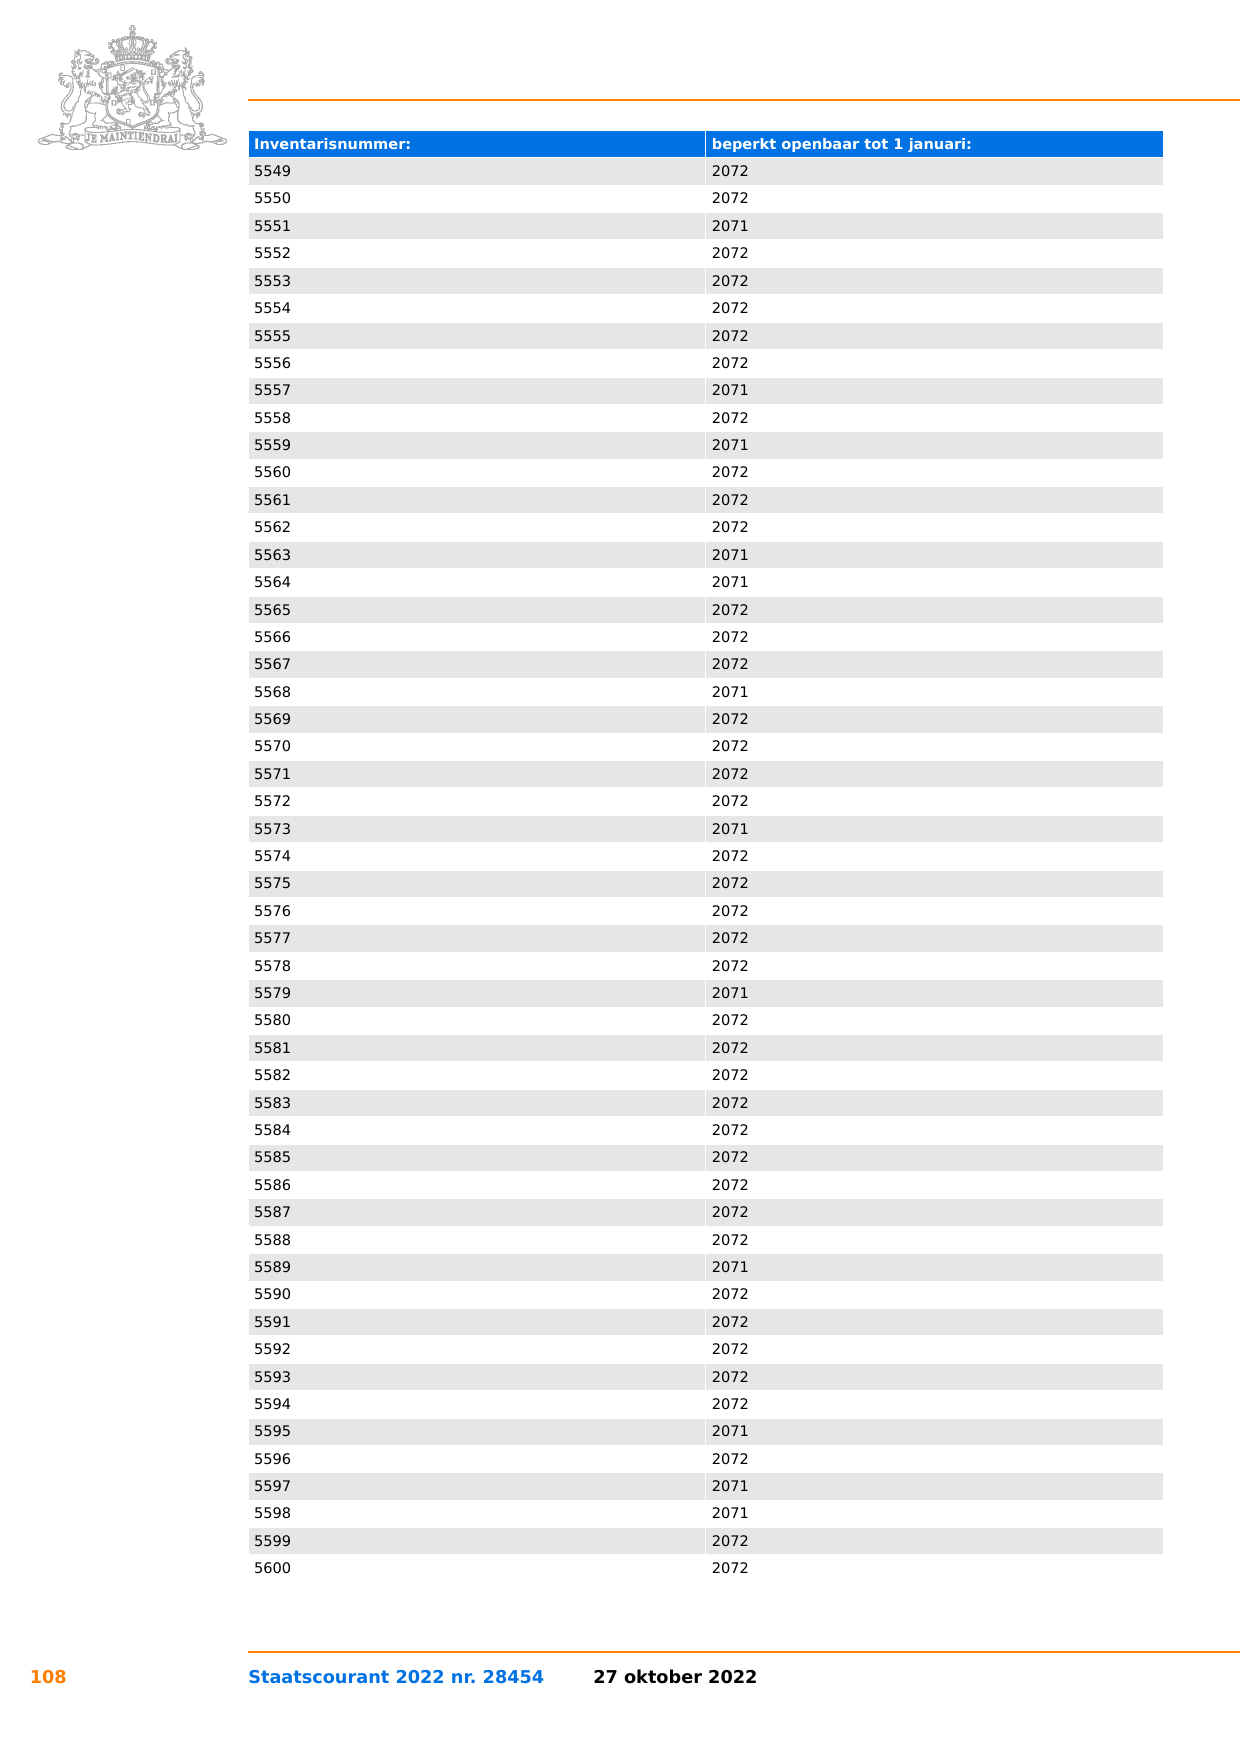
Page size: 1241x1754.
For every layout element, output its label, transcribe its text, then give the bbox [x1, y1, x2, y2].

table_cell 2072 [706, 241, 1163, 267]
table_cell 5580 [249, 1008, 705, 1034]
table_cell 2072 [706, 323, 1163, 349]
table_cell 5550 [249, 186, 705, 212]
table_cell 5582 [249, 1063, 705, 1089]
table_cell 2072 [706, 953, 1163, 979]
table_cell 2072 [706, 761, 1163, 787]
table_cell 5590 [249, 1282, 705, 1308]
table_cell 2072 [706, 1309, 1163, 1335]
table_cell 5592 [249, 1336, 705, 1363]
table_cell 5568 [249, 679, 705, 705]
table_cell 5591 [249, 1309, 705, 1335]
table_cell 5593 [249, 1364, 705, 1390]
table_cell 5556 [249, 350, 705, 376]
table_cell 5558 [249, 405, 705, 431]
table_cell 5571 [249, 761, 705, 787]
table_cell 2072 [706, 1117, 1163, 1143]
table_cell 2071 [706, 1419, 1163, 1445]
table_cell 2072 [706, 405, 1163, 431]
table_cell 2072 [706, 651, 1163, 678]
table_cell 2072 [706, 1145, 1163, 1171]
table_cell 5600 [249, 1556, 705, 1582]
table_cell 2072 [706, 789, 1163, 815]
table_cell 2071 [706, 213, 1163, 239]
table_cell 5554 [249, 295, 705, 322]
table_cell 5586 [249, 1172, 705, 1198]
table_cell 5575 [249, 871, 705, 897]
table_cell 5549 [249, 158, 705, 185]
table_cell 2071 [706, 1254, 1163, 1281]
table_cell 2071 [706, 1473, 1163, 1500]
table_cell 5579 [249, 980, 705, 1007]
table_cell 2072 [706, 734, 1163, 760]
table_cell 2071 [706, 569, 1163, 596]
table_cell 2071 [706, 1501, 1163, 1527]
table_cell 5557 [249, 378, 705, 404]
table_cell 2072 [706, 1528, 1163, 1554]
table_cell 2072 [706, 1446, 1163, 1472]
table_cell 2072 [706, 1336, 1163, 1363]
table_cell 5598 [249, 1501, 705, 1527]
table_cell 5577 [249, 925, 705, 952]
table_cell 2072 [706, 843, 1163, 869]
table_cell 5569 [249, 706, 705, 733]
table_cell 5581 [249, 1035, 705, 1061]
table_cell 2072 [706, 1364, 1163, 1390]
table_cell 5552 [249, 241, 705, 267]
table_cell 2072 [706, 1556, 1163, 1582]
picture [38, 25, 227, 150]
table_cell 5583 [249, 1090, 705, 1116]
table_cell 2072 [706, 597, 1163, 623]
table_cell 2072 [706, 295, 1163, 322]
table_cell 2072 [706, 1035, 1163, 1061]
table_cell 2072 [706, 1008, 1163, 1034]
table_cell 5562 [249, 515, 705, 541]
table_cell 5563 [249, 542, 705, 568]
table_cell 2072 [706, 706, 1163, 733]
table_cell 5595 [249, 1419, 705, 1445]
table_header beperkt openbaar tot 1 januari: [706, 131, 1163, 157]
table_cell 5566 [249, 624, 705, 650]
table_cell 2072 [706, 487, 1163, 513]
table_cell 2072 [706, 460, 1163, 486]
table_cell 5599 [249, 1528, 705, 1554]
table_cell 5567 [249, 651, 705, 678]
table_cell 2072 [706, 186, 1163, 212]
table_cell 5555 [249, 323, 705, 349]
table_cell 5559 [249, 432, 705, 459]
table_cell 5560 [249, 460, 705, 486]
table_cell 2071 [706, 980, 1163, 1007]
table_cell 2072 [706, 1063, 1163, 1089]
table_cell 5578 [249, 953, 705, 979]
table_cell 2072 [706, 1199, 1163, 1226]
table_cell 2072 [706, 624, 1163, 650]
table_cell 2072 [706, 1172, 1163, 1198]
table_cell 2072 [706, 350, 1163, 376]
table_cell 2071 [706, 378, 1163, 404]
table_cell 2071 [706, 432, 1163, 459]
table_cell 5570 [249, 734, 705, 760]
table_cell 2072 [706, 898, 1163, 924]
table_cell 5587 [249, 1199, 705, 1226]
table_cell 2072 [706, 268, 1163, 294]
table_cell 2071 [706, 679, 1163, 705]
table_cell 5597 [249, 1473, 705, 1500]
table_cell 5596 [249, 1446, 705, 1472]
table_cell 2072 [706, 1090, 1163, 1116]
table_cell 2072 [706, 1391, 1163, 1417]
table_cell 2071 [706, 816, 1163, 842]
table_cell 5565 [249, 597, 705, 623]
table_cell 5584 [249, 1117, 705, 1143]
table_cell 5564 [249, 569, 705, 596]
table_cell 2072 [706, 925, 1163, 952]
table_cell 5576 [249, 898, 705, 924]
table_cell 2072 [706, 158, 1163, 185]
table_cell 5551 [249, 213, 705, 239]
table_header Inventarisnummer: [249, 131, 705, 157]
table_cell 5588 [249, 1227, 705, 1253]
table_cell 2072 [706, 871, 1163, 897]
table_cell 2072 [706, 1282, 1163, 1308]
table_cell 2072 [706, 1227, 1163, 1253]
table_cell 5585 [249, 1145, 705, 1171]
table_cell 2071 [706, 542, 1163, 568]
table_cell 5561 [249, 487, 705, 513]
table_cell 5572 [249, 789, 705, 815]
table_cell 2072 [706, 515, 1163, 541]
table_cell 5573 [249, 816, 705, 842]
table_cell 5594 [249, 1391, 705, 1417]
table_cell 5574 [249, 843, 705, 869]
table_cell 5589 [249, 1254, 705, 1281]
table_cell 5553 [249, 268, 705, 294]
